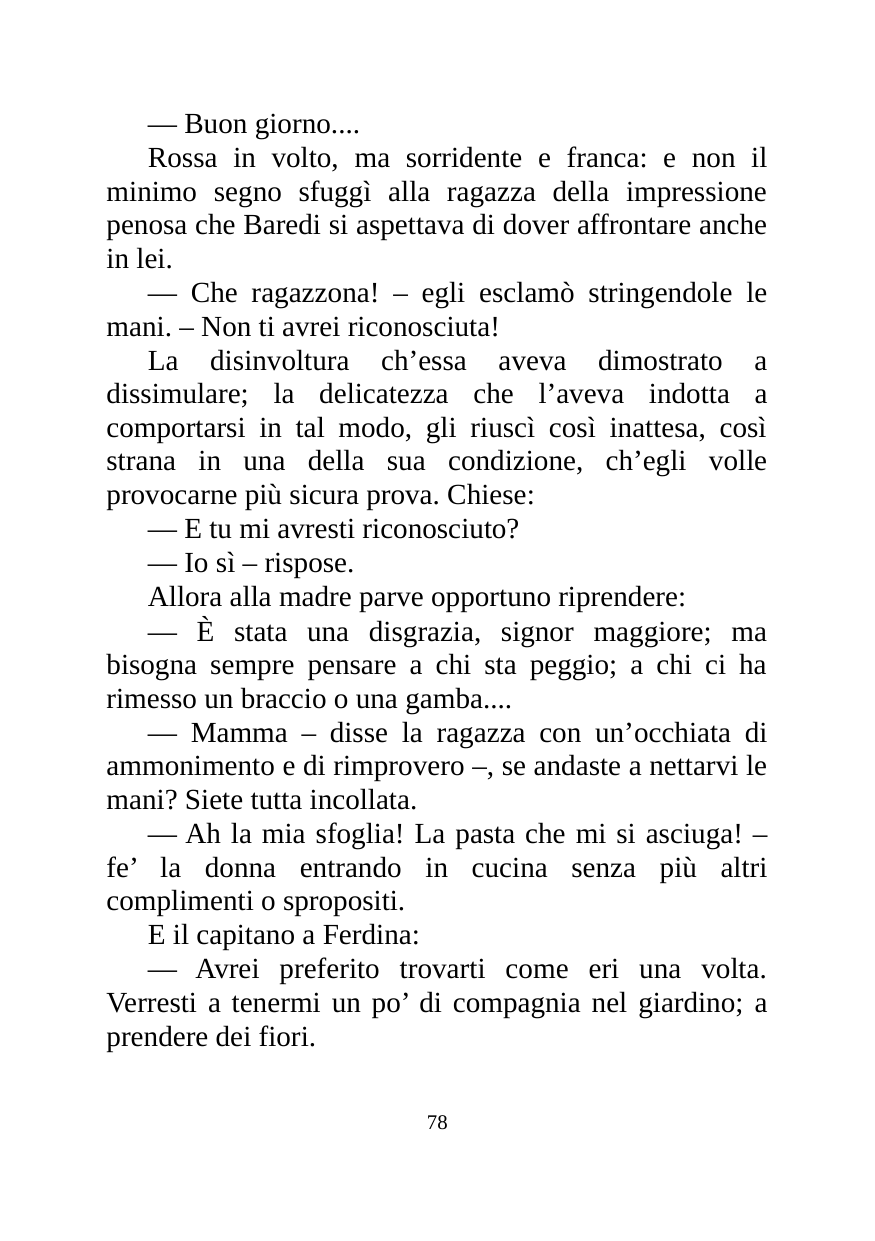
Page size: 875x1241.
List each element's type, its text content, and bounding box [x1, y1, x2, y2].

text — Io sì – rispose. [106, 545, 768, 579]
text La disinvoltura ch’essa aveva dimostrato a dissimulare; la delicatezza che l’aveva indotta a comportarsi in tal modo, gli riuscì così inattesa, così strana in una della sua condizione, ch’egli volle provocarne più sicura prova. Chiese: [106, 343, 768, 511]
text — Buon giorno.... [106, 106, 768, 140]
text — Che ragazzona! – egli esclamò stringendole le mani. – Non ti avrei riconosciuta! [106, 275, 768, 342]
text — Avrei preferito trovarti come eri una volta. Verresti a tenermi un po’ di compagnia nel giardino; a prendere dei fiori. [106, 952, 768, 1052]
text Allora alla madre parve opportuno riprendere: [106, 579, 768, 613]
text — È stata una disgrazia, signor maggiore; ma bisogna sempre pensare a chi sta peggio; a chi ci ha rimesso un braccio o una gamba.... [106, 614, 768, 714]
text — Mamma – disse la ragazza con un’occhiata di ammonimento e di rimprovero –, se andaste a nettarvi le mani? Siete tutta incollata. [106, 715, 768, 816]
text E il capitano a Ferdina: [106, 917, 768, 951]
text — E tu mi avresti riconosciuto? [106, 511, 768, 545]
text — Ah la mia sfoglia! La pasta che mi si asciuga! – fe’ la donna entrando in cucina senza più altri complimenti o spropositi. [106, 816, 768, 917]
text Rossa in volto, ma sorridente e franca: e non il minimo segno sfuggì alla ragazza della impressione penosa che Baredi si aspettava di dover affrontare anche in lei. [106, 140, 768, 274]
